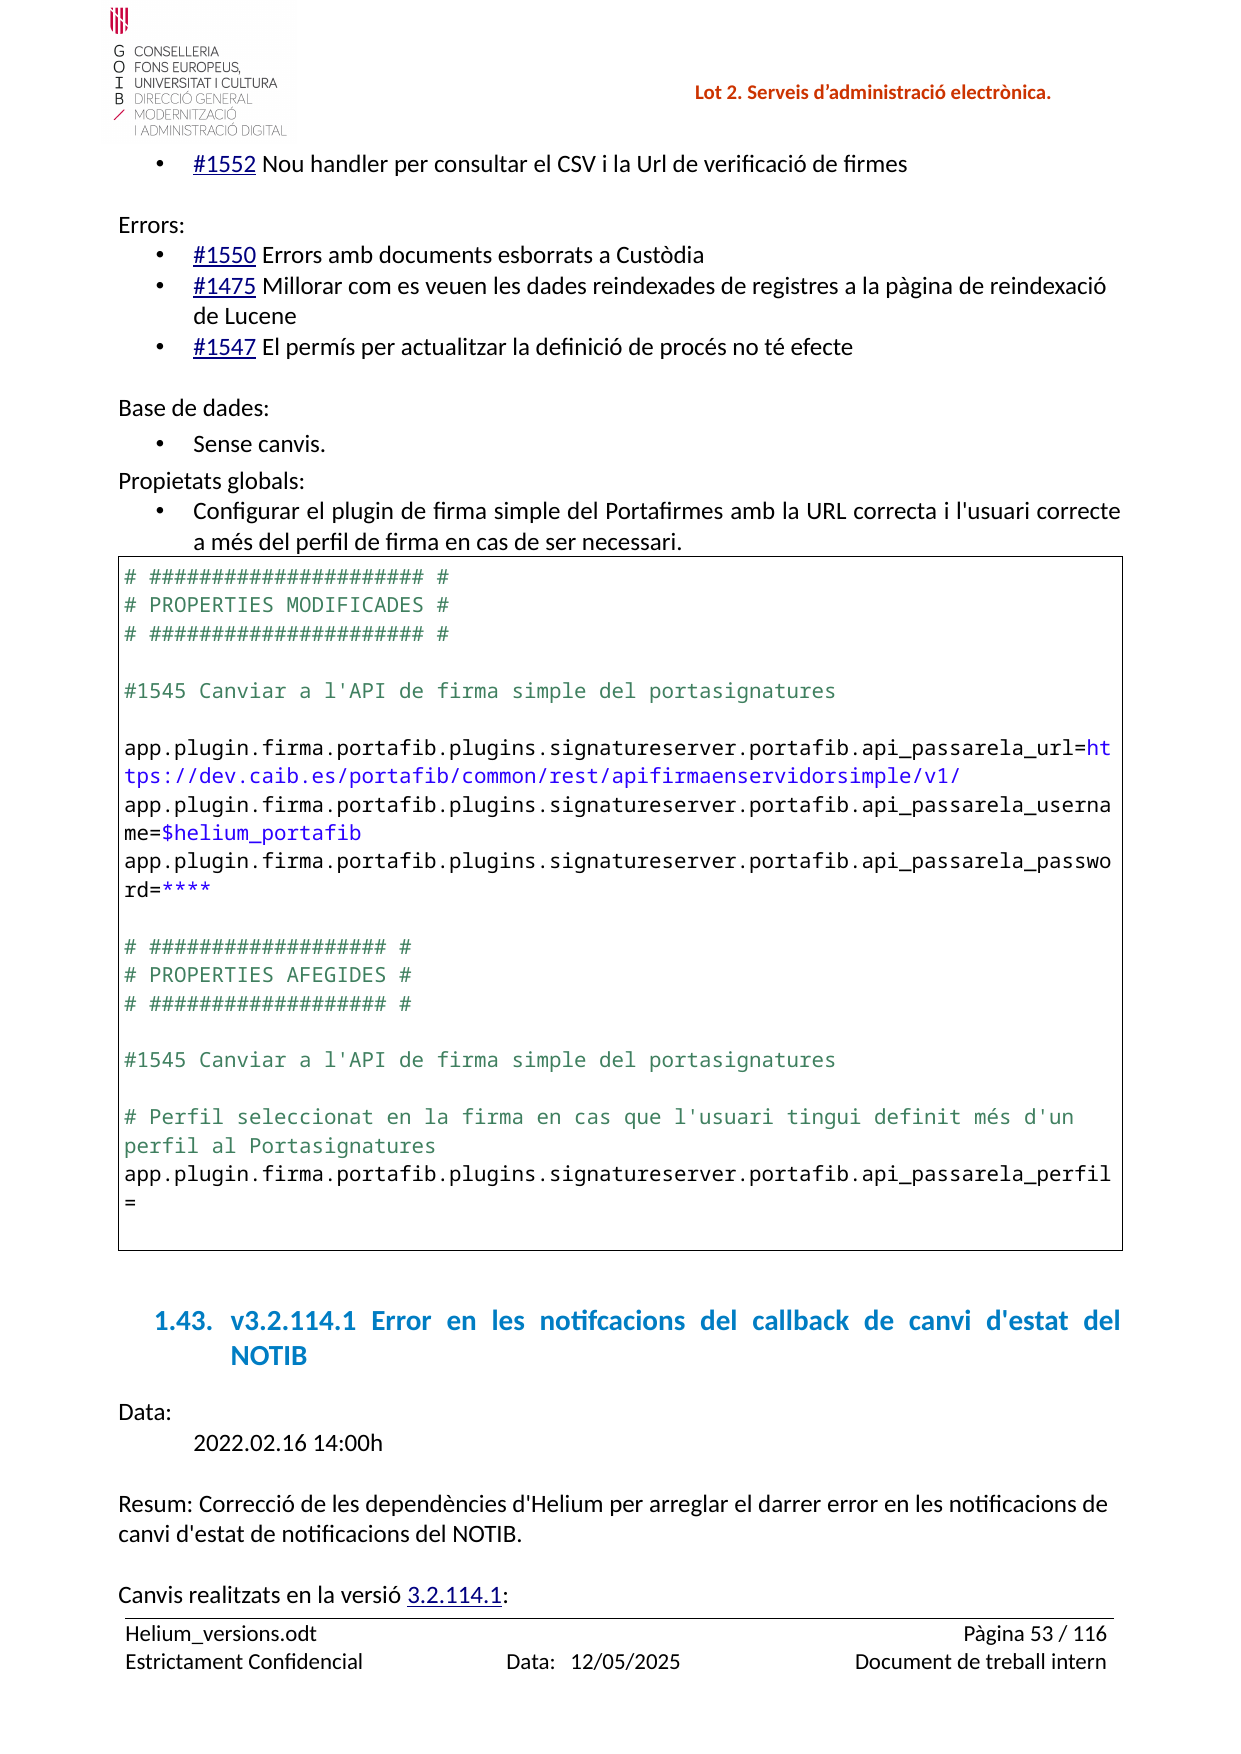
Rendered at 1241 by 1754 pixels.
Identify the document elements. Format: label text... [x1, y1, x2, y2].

text Data: [118, 1397, 1122, 1427]
text Propietats globals: [118, 465, 1122, 495]
picture [100, 0, 297, 144]
list #1547 El permís per actualitzar la definició de procés no té efecte [156, 331, 1122, 361]
text Canvis realitzats en la versió 3.2.114.1: [118, 1580, 1122, 1610]
list Sense canvis. [156, 428, 1122, 459]
text Resum: Correcció de les dependències d'Helium per arreglar el darrer error en les notificacions de canvi d'estat de notificacions del NOTIB. [118, 1488, 1122, 1549]
list #1552 Nou handler per consultar el CSV i la Url de verificació de firmes [156, 148, 1122, 178]
list #1475 Millorar com es veuen les dades reindexades de registres a la pàgina de reindexació de Lucene [156, 270, 1122, 331]
text 2022.02.16 14:00h [118, 1427, 1122, 1458]
list Configurar el plugin de firma simple del Portafirmes amb la URL correcta i l'usuari correcte a més del perfil de firma en cas de ser necessari. [156, 495, 1122, 556]
text Base de dades: [118, 392, 1122, 422]
list #1550 Errors amb documents esborrats a Custòdia [156, 239, 1122, 270]
subtitle v3.2.114.1 Error en les notifcacions del callback de canvi d'estat del NOTIB [153, 1302, 1122, 1373]
table_header # ###################### # # PROPERTIES MODIFICADES # # ###################### # #1545 Canviar a l'API de firma simple del portasignatures app.plugin.firma.portafib.plugins.signatureserver.portafib.api_passarela_url=https://dev.caib.es/portafib/common/rest/apifirmaenservidorsimple/v1/ app.plugin.firma.portafib.plugins.signatureserver.portafib.api_passarela_username=$helium_portafib app.plugin.firma.portafib.plugins.signatureserver.portafib.api_passarela_password=**** # ################### # # PROPERTIES AFEGIDES # # ################### # #1545 Canviar a l'API de firma simple del portasignatures # Perfil seleccionat en la firma en cas que l'usuari tingui definit més d'un perfil al Portasignatures app.plugin.firma.portafib.plugins.signatureserver.portafib.api_passarela_perfil= [119, 557, 1122, 1250]
text Errors: [118, 209, 1122, 239]
